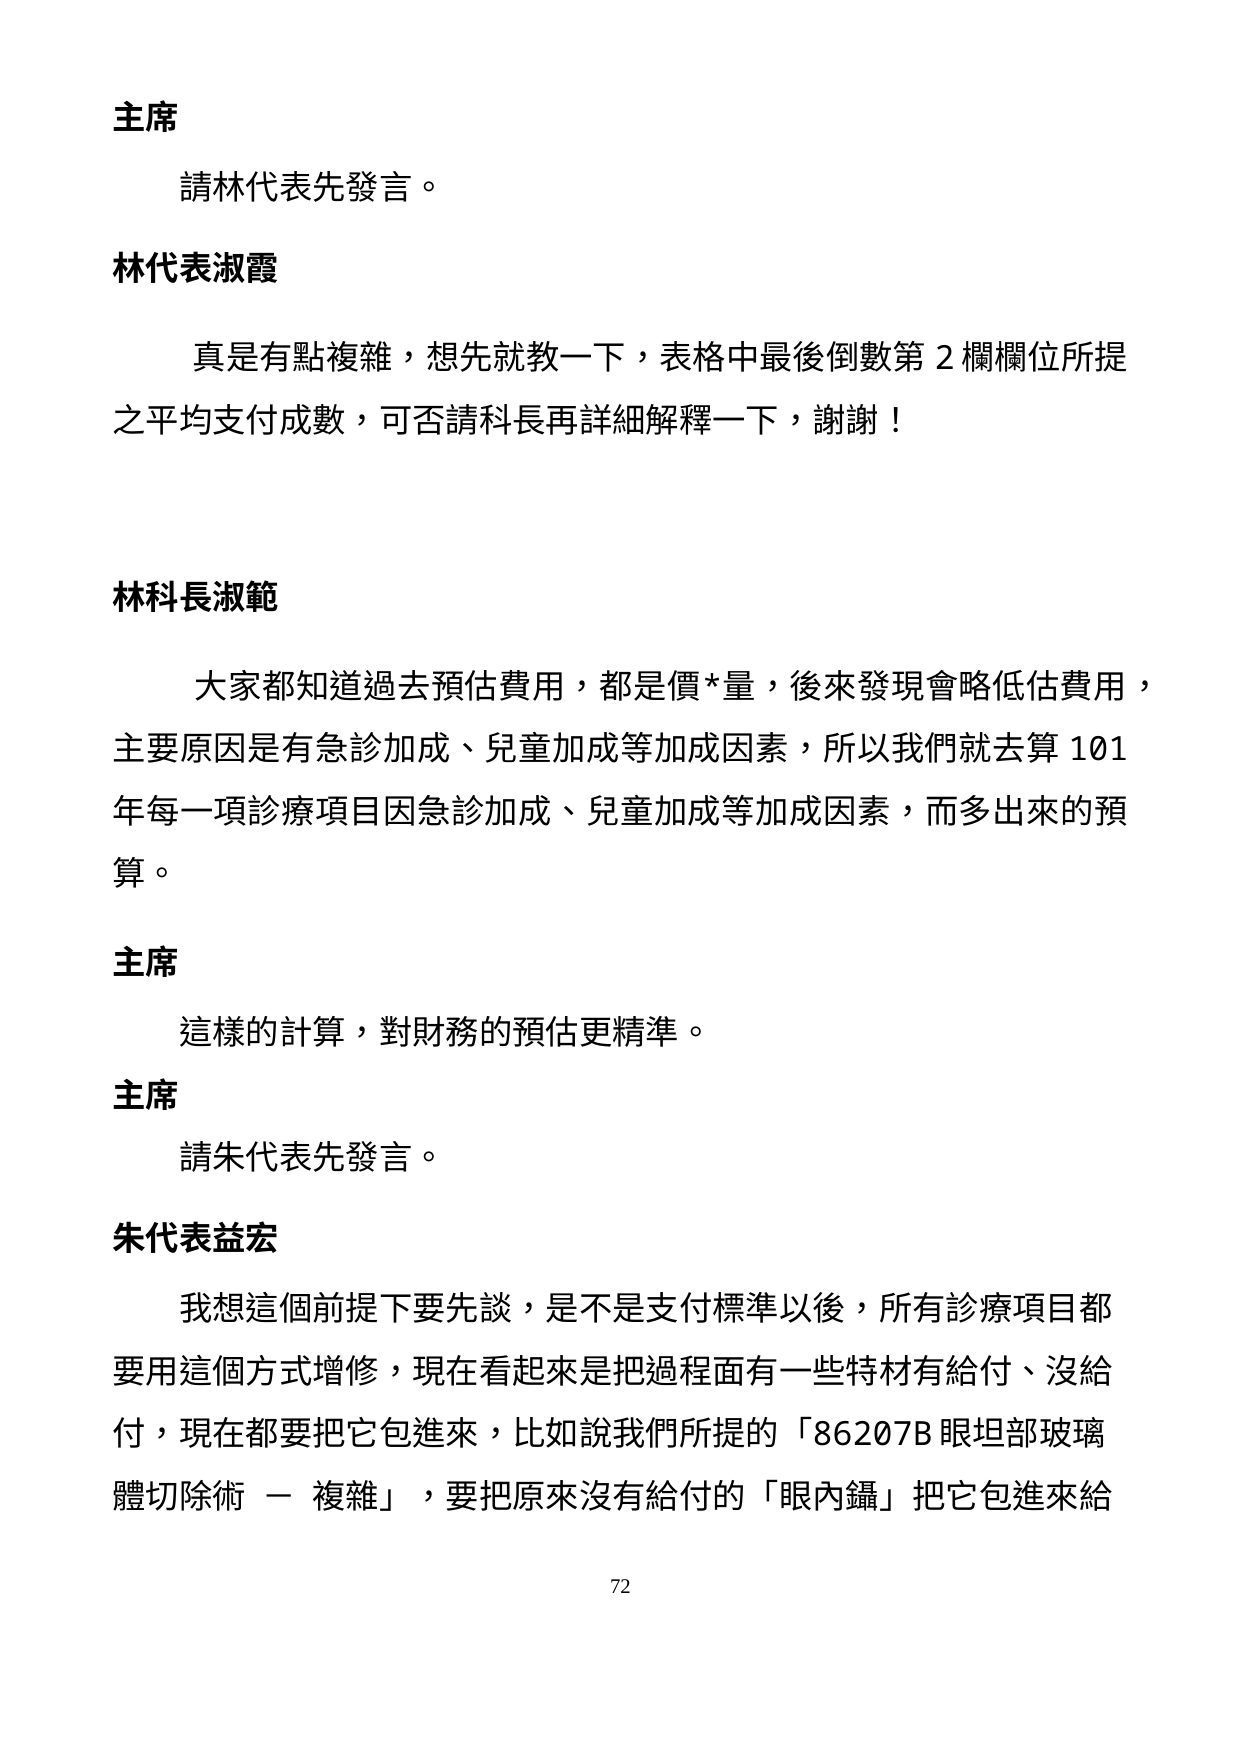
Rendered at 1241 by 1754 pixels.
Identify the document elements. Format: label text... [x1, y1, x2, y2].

text 真是有點複雜，想先就教一下，表格中最後倒數第2欄欄位所提之平均支付成數，可否請科長再詳細解釋一下，謝謝！ [112, 313, 1128, 438]
text 林科長淑範 [112, 553, 1128, 616]
text 這樣的計算，對財務的預估更精準。 [112, 988, 1128, 1051]
text 我想這個前提下要先談，是不是支付標準以後，所有診療項目都要用這個方式增修，現在看起來是把過程面有一些特材有給付、沒給付，現在都要把它包進來，比如說我們所提的「86207B眼坦部玻璃體切除術 － 複雜」，要把原來沒有給付的「眼內鑷」把它包進來給 [112, 1264, 1128, 1514]
text 主席 [112, 1051, 1128, 1113]
text 朱代表益宏 [112, 1194, 1128, 1257]
text 大家都知道過去預估費用，都是價*量，後來發現會略低估費用，主要原因是有急診加成、兒童加成等加成因素，所以我們就去算101年每一項診療項目因急診加成、兒童加成等加成因素，而多出來的預算。 [112, 642, 1128, 892]
text 請林代表先發言。 [112, 143, 1128, 206]
text 主席 [112, 73, 1128, 136]
text 請朱代表先發言。 [112, 1113, 1128, 1176]
text 主席 [112, 918, 1128, 981]
text 林代表淑霞 [112, 224, 1128, 287]
